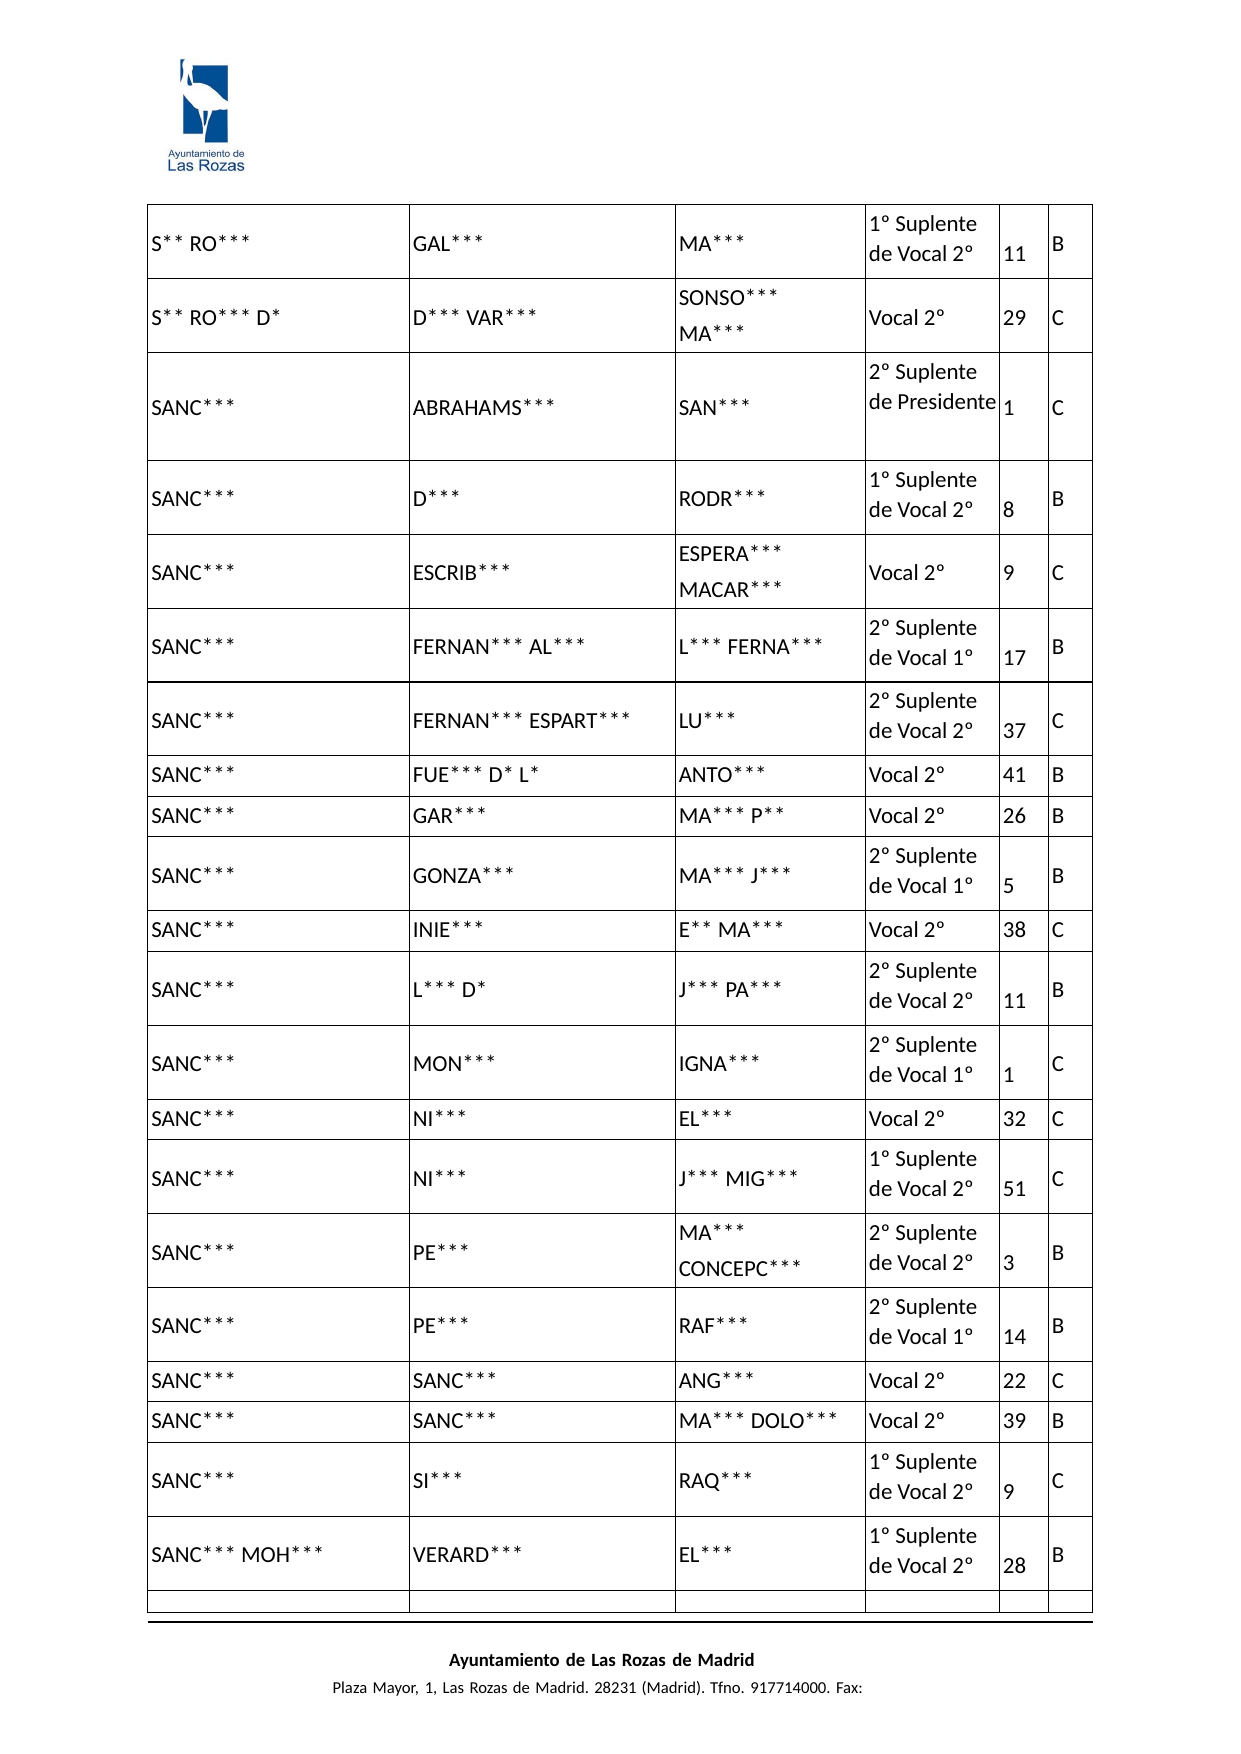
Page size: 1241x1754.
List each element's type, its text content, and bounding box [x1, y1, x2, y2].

table_cell 28 [1000, 1517, 1048, 1589]
table_cell C [1049, 1443, 1092, 1516]
table_cell SANC*** [148, 609, 409, 681]
table_cell SANC*** [148, 535, 409, 607]
table_cell MA*** P** [676, 797, 865, 836]
table_cell [866, 1591, 999, 1612]
table_cell SANC*** [148, 1026, 409, 1098]
table_cell 2º Suplente de Vocal 1º [866, 1288, 999, 1361]
table_cell 3 [1000, 1214, 1048, 1287]
table_cell Vocal 2º [866, 1362, 999, 1401]
table_cell D*** [410, 461, 675, 533]
table_header B [1049, 205, 1092, 278]
table_cell C [1049, 683, 1092, 755]
table_cell 2º Suplente de Vocal 1º [866, 609, 999, 681]
table_cell 38 [1000, 911, 1048, 951]
table_cell C [1049, 353, 1092, 459]
table_cell Vocal 2º [866, 1100, 999, 1139]
table_cell ESPERA*** MACAR*** [676, 535, 865, 607]
table_cell Vocal 2º [866, 911, 999, 951]
table_cell 17 [1000, 609, 1048, 681]
table_cell E** MA*** [676, 911, 865, 951]
table_cell 29 [1000, 279, 1048, 352]
table_cell B [1049, 1288, 1092, 1361]
table_cell SANC*** [148, 952, 409, 1024]
table_header MA*** [676, 205, 865, 278]
table_cell MON*** [410, 1026, 675, 1098]
table_header 11 [1000, 205, 1048, 278]
table_cell L*** D* [410, 952, 675, 1024]
table_cell 26 [1000, 797, 1048, 836]
table_cell Vocal 2º [866, 1402, 999, 1442]
table_cell GONZA*** [410, 837, 675, 910]
table_cell Vocal 2º [866, 756, 999, 796]
table_cell INIE*** [410, 911, 675, 951]
table_cell 9 [1000, 535, 1048, 607]
table_cell 1 [1000, 353, 1048, 459]
table_cell 1º Suplente de Vocal 2º [866, 1443, 999, 1516]
table_cell C [1049, 535, 1092, 607]
table_cell D*** VAR*** [410, 279, 675, 352]
table_cell SANC*** [148, 683, 409, 755]
table_cell C [1049, 1100, 1092, 1139]
table_cell MA*** CONCEPC*** [676, 1214, 865, 1287]
table_cell Vocal 2º [866, 535, 999, 607]
table_cell SANC*** [148, 353, 409, 459]
table_cell 2º Suplente de Vocal 1º [866, 1026, 999, 1098]
table_cell B [1049, 609, 1092, 681]
table_cell 1º Suplente de Vocal 2º [866, 461, 999, 533]
table_cell 37 [1000, 683, 1048, 755]
table_cell SANC*** [148, 1443, 409, 1516]
table_cell ESCRIB*** [410, 535, 675, 607]
table_cell GAR*** [410, 797, 675, 836]
table_cell 51 [1000, 1140, 1048, 1213]
table_cell VERARD*** [410, 1517, 675, 1589]
table_cell SONSO*** MA*** [676, 279, 865, 352]
table_cell SANC*** [410, 1362, 675, 1401]
table_cell SI*** [410, 1443, 675, 1516]
table_cell B [1049, 461, 1092, 533]
table_cell LU*** [676, 683, 865, 755]
table_cell SANC*** [148, 1288, 409, 1361]
table_cell 2º Suplente de Vocal 1º [866, 837, 999, 910]
table_cell EL*** [676, 1517, 865, 1589]
table_cell L*** FERNA*** [676, 609, 865, 681]
table_cell 9 [1000, 1443, 1048, 1516]
table_cell EL*** [676, 1100, 865, 1139]
table_cell FERNAN*** AL*** [410, 609, 675, 681]
table_cell J*** PA*** [676, 952, 865, 1024]
table_cell 2º Suplente de Vocal 2º [866, 1214, 999, 1287]
table_cell B [1049, 797, 1092, 836]
table_cell FERNAN*** ESPART*** [410, 683, 675, 755]
table_cell [676, 1591, 865, 1612]
table_cell RAF*** [676, 1288, 865, 1361]
table_cell 11 [1000, 952, 1048, 1024]
table_cell C [1049, 911, 1092, 951]
table_cell IGNA*** [676, 1026, 865, 1098]
table_cell [1049, 1591, 1092, 1612]
table_cell NI*** [410, 1100, 675, 1139]
table_cell SANC*** [148, 1214, 409, 1287]
table_cell SANC*** [148, 461, 409, 533]
table_cell 14 [1000, 1288, 1048, 1361]
table_header GAL*** [410, 205, 675, 278]
table_cell SAN*** [676, 353, 865, 459]
table_cell 22 [1000, 1362, 1048, 1401]
table_cell 39 [1000, 1402, 1048, 1442]
table_cell RODR*** [676, 461, 865, 533]
table_cell B [1049, 756, 1092, 796]
table_cell B [1049, 1214, 1092, 1287]
table_cell 2º Suplente de Vocal 2º [866, 683, 999, 755]
table_cell SANC*** [410, 1402, 675, 1442]
table_cell 1º Suplente de Vocal 2º [866, 1140, 999, 1213]
table_cell SANC*** [148, 1362, 409, 1401]
table_cell NI*** [410, 1140, 675, 1213]
table_cell ANG*** [676, 1362, 865, 1401]
table_cell [410, 1591, 675, 1612]
table_cell 32 [1000, 1100, 1048, 1139]
table_cell C [1049, 1140, 1092, 1213]
table_cell 8 [1000, 461, 1048, 533]
table_cell ANTO*** [676, 756, 865, 796]
table_header 1º Suplente de Vocal 2º [866, 205, 999, 278]
table_cell PE*** [410, 1288, 675, 1361]
table_cell SANC*** [148, 1100, 409, 1139]
table_cell PE*** [410, 1214, 675, 1287]
table_cell C [1049, 1026, 1092, 1098]
table_cell S** RO*** D* [148, 279, 409, 352]
table_cell B [1049, 1517, 1092, 1589]
table_cell [148, 1591, 409, 1612]
table_cell RAQ*** [676, 1443, 865, 1516]
table_cell SANC*** [148, 797, 409, 836]
table_cell SANC*** MOH*** [148, 1517, 409, 1589]
table_cell 41 [1000, 756, 1048, 796]
table_cell FUE*** D* L* [410, 756, 675, 796]
table_cell SANC*** [148, 1402, 409, 1442]
table_cell B [1049, 837, 1092, 910]
table_cell ABRAHAMS*** [410, 353, 675, 459]
table_cell 2º Suplente de Vocal 2º [866, 952, 999, 1024]
table_cell 5 [1000, 837, 1048, 910]
table_cell C [1049, 1362, 1092, 1401]
table_cell SANC*** [148, 1140, 409, 1213]
table_cell [1000, 1591, 1048, 1612]
table_cell Vocal 2º [866, 797, 999, 836]
table_cell 1º Suplente de Vocal 2º [866, 1517, 999, 1589]
table_cell C [1049, 279, 1092, 352]
table_cell B [1049, 952, 1092, 1024]
table_header S** RO*** [148, 205, 409, 278]
table_cell SANC*** [148, 837, 409, 910]
table_cell SANC*** [148, 911, 409, 951]
table_cell 1 [1000, 1026, 1048, 1098]
table_cell 2º Suplente de Presidente [866, 353, 999, 459]
table_cell B [1049, 1402, 1092, 1442]
table_cell Vocal 2º [866, 279, 999, 352]
table_cell MA*** DOLO*** [676, 1402, 865, 1442]
table_cell SANC*** [148, 756, 409, 796]
table_cell J*** MIG*** [676, 1140, 865, 1213]
table_cell MA*** J*** [676, 837, 865, 910]
